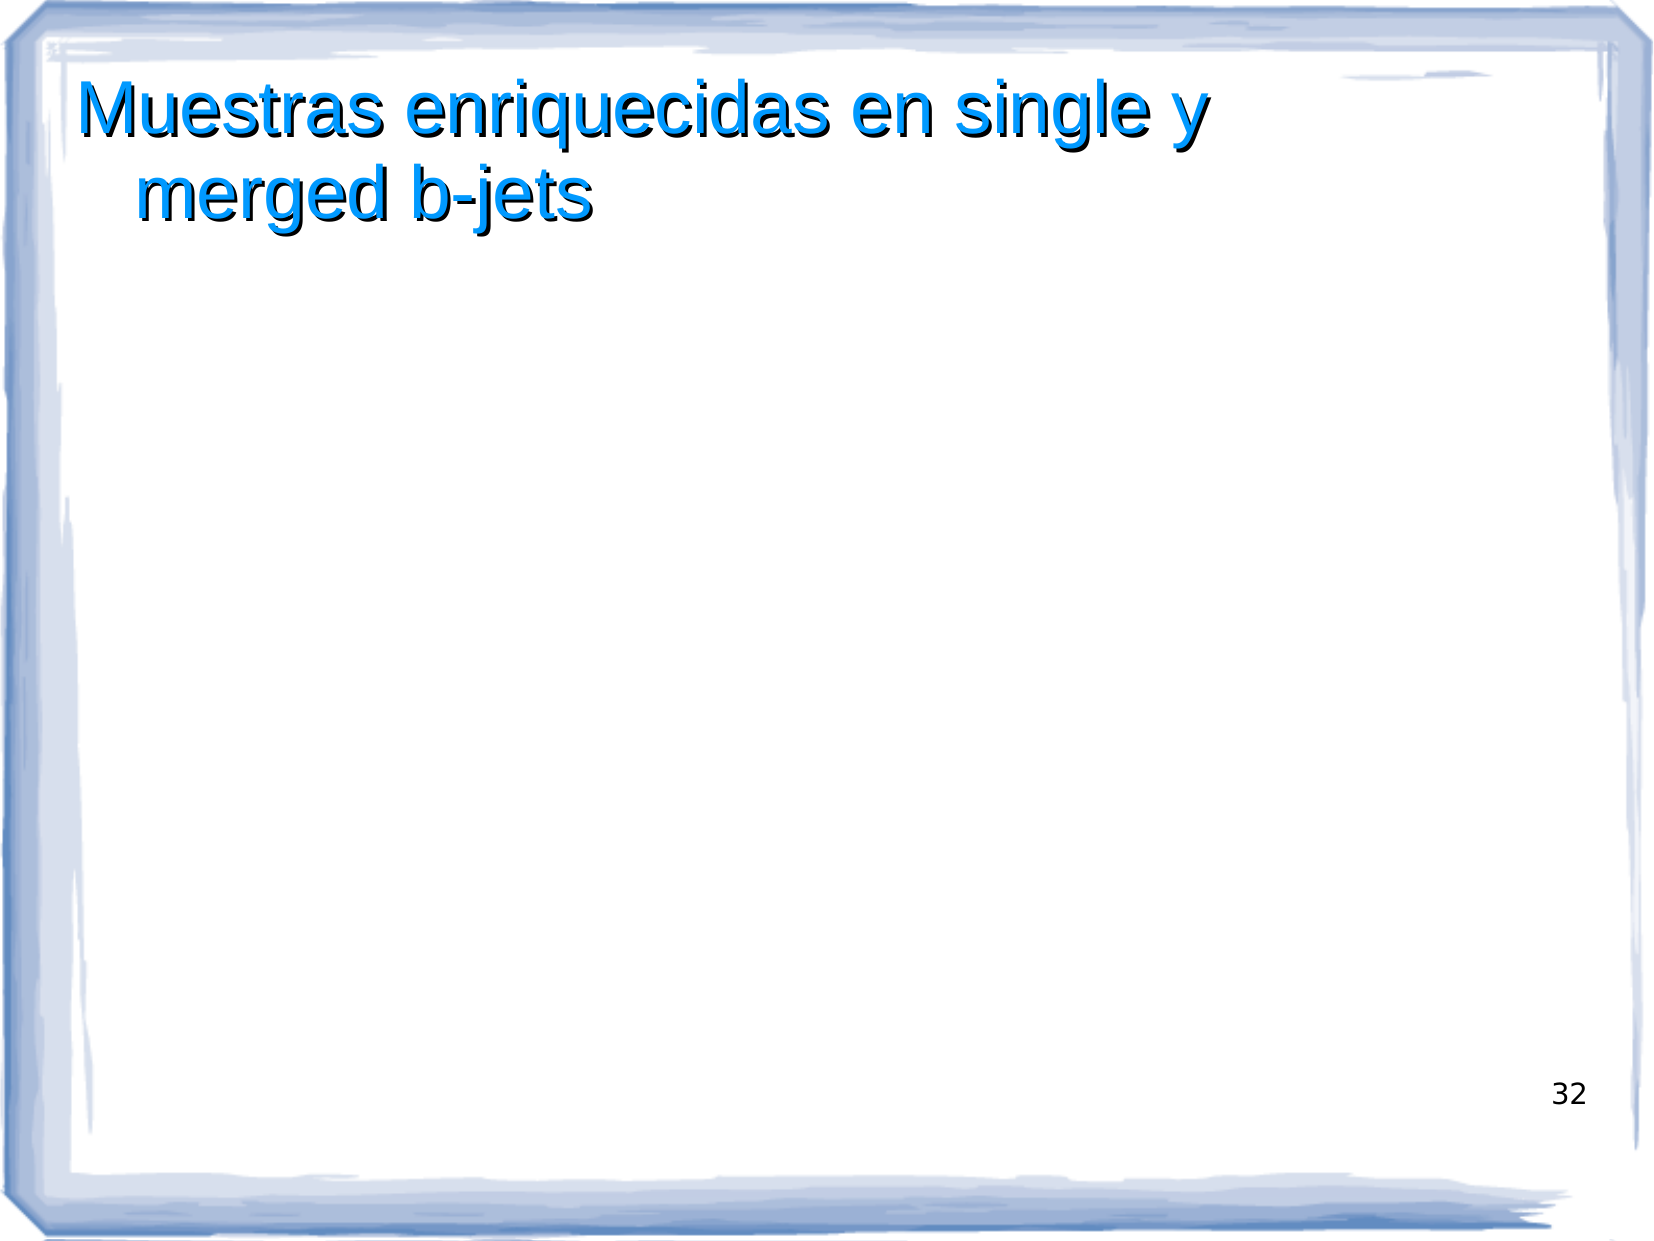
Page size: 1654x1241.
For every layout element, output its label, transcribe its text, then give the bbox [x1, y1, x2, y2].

title Muestras enriquecidas en single y merged b-jets [75, 66, 1653, 235]
picture [0, 0, 1654, 1241]
